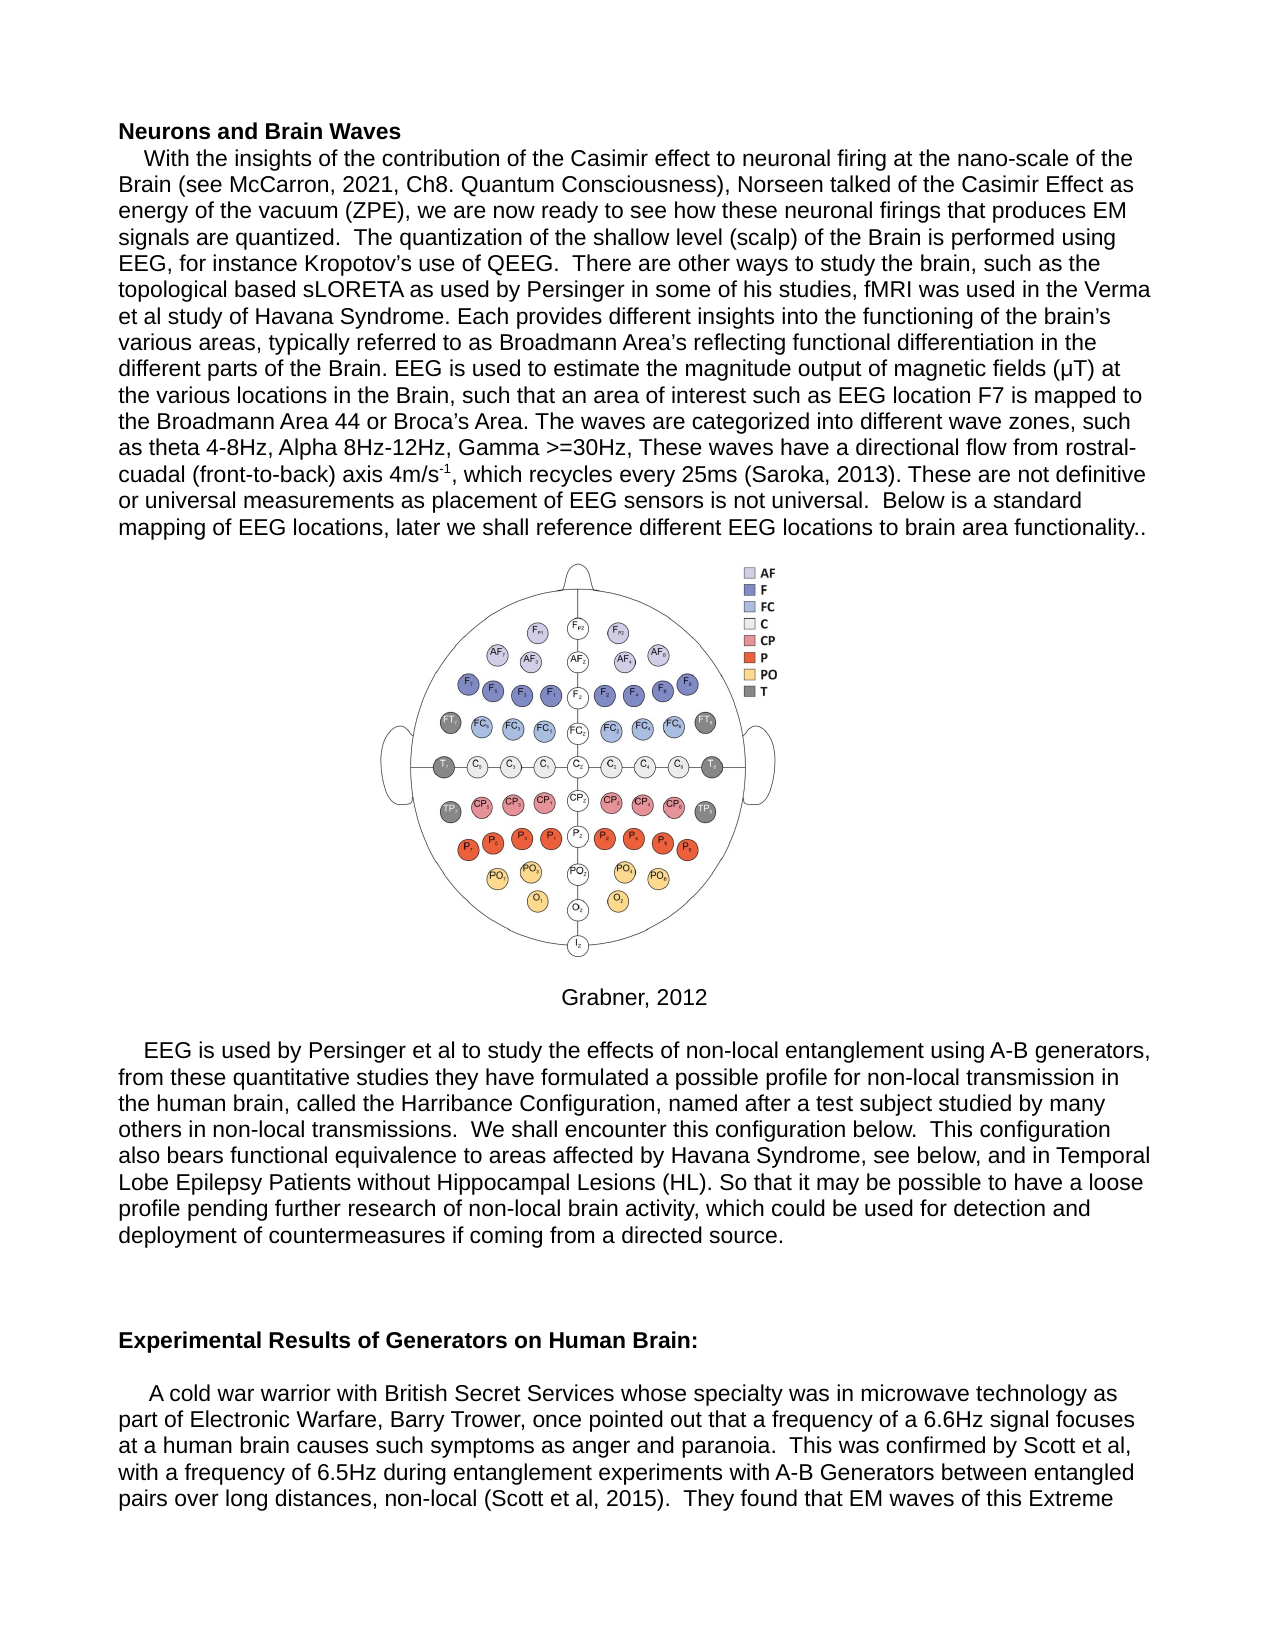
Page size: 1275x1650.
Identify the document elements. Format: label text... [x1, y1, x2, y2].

text Experimental Results of Generators on Human Brain: [118, 1327, 1157, 1353]
text EEG is used by Persinger et al to study the effects of non-local entanglement using A-B generators, from these quantitative studies they have formulated a possible profile for non-local transmission in the human brain, called the Harribance Configuration, named after a test subject studied by many others in non-local transmissions. We shall encounter this configuration below. This configuration also bears functional equivalence to areas affected by Havana Syndrome, see below, and in Temporal Lobe Epilepsy Patients without Hippocampal Lesions (HL). So that it may be possible to have a loose profile pending further research of non-local brain activity, which could be used for detection and deployment of countermeasures if coming from a directed source. [118, 1037, 1157, 1248]
text A cold war warrior with British Secret Services whose specialty was in microwave technology as part of Electronic Warfare, Barry Trower, once pointed out that a frequency of a 6.6Hz signal focuses at a human brain causes such symptoms as anger and paranoia. This was confirmed by Scott et al, with a frequency of 6.5Hz during entanglement experiments with A-B Generators between entangled pairs over long distances, non-local (Scott et al, 2015). They found that EM waves of this Extreme [118, 1380, 1157, 1511]
text Neurons and Brain Waves [118, 118, 1157, 144]
picture [379, 562, 778, 958]
text Grabner, 2012 [118, 984, 1157, 1011]
text With the insights of the contribution of the Casimir effect to neuronal firing at the nano-scale of the Brain (see McCarron, 2021, Ch8. Quantum Consciousness), Norseen talked of the Casimir Effect as energy of the vacuum (ZPE), we are now ready to see how these neuronal firings that produces EM signals are quantized. The quantization of the shallow level (scalp) of the Brain is performed using EEG, for instance Kropotov’s use of QEEG. There are other ways to study the brain, such as the topological based sLORETA as used by Persinger in some of his studies, fMRI was used in the Verma et al study of Havana Syndrome. Each provides different insights into the functioning of the brain’s various areas, typically referred to as Broadmann Area’s reflecting functional differentiation in the different parts of the Brain. EEG is used to estimate the magnitude output of magnetic fields (μT) at the various locations in the Brain, such that an area of interest such as EEG location F7 is mapped to the Broadmann Area 44 or Broca’s Area. The waves are categorized into different wave zones, such as theta 4-8Hz, Alpha 8Hz-12Hz, Gamma >=30Hz, These waves have a directional flow from rostral-cuadal (front-to-back) axis 4m/s-1, which recycles every 25ms (Saroka, 2013). These are not definitive or universal measurements as placement of EEG sensors is not universal. Below is a standard mapping of EEG locations, later we shall reference different EEG locations to brain area functionality.. [118, 144, 1157, 540]
